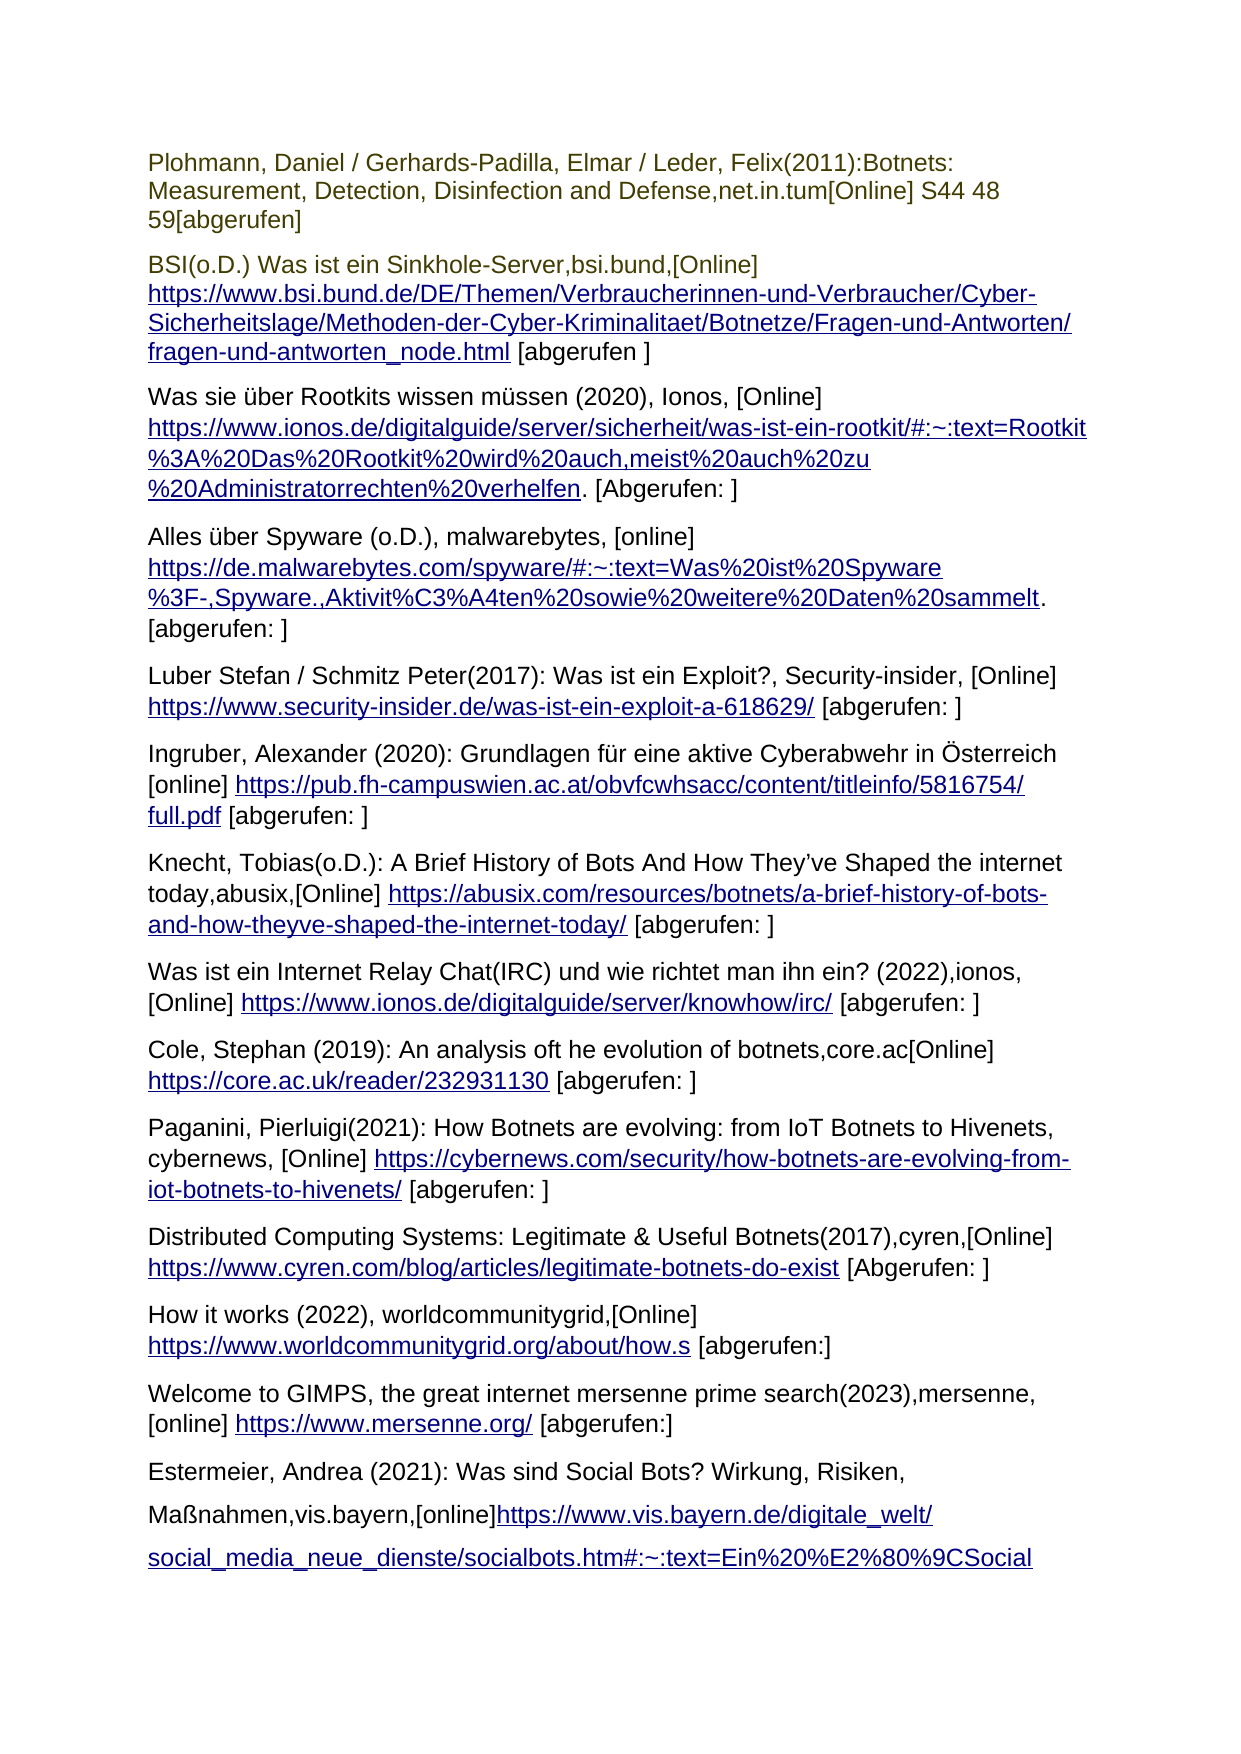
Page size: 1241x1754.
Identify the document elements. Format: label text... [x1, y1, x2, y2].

text Luber Stefan / Schmitz Peter(2017): Was ist ein Exploit?, Security-insider, [Online] https://www.security-insider.de/was-ist-ein-exploit-a-618629/ [abgerufen: ] [148, 661, 1093, 721]
text Welcome to GIMPS, the great internet mersenne prime search(2023),mersenne,[online] https://www.mersenne.org/ [abgerufen:] [148, 1378, 1093, 1438]
text Was sie über Rootkits wissen müssen (2020), Ionos, [Online] https://www.ionos.de/digitalguide/server/sicherheit/was-ist-ein-rootkit/#:~:text=Rootkit%3A%20Das%20Rootkit%20wird%20auch,meist%20auch%20zu%20Administratorrechten%20verhelfen. [Abgerufen: ] [148, 382, 1093, 503]
text How it works (2022), worldcommunitygrid,[Online] https://www.worldcommunitygrid.org/about/how.s [abgerufen:] [148, 1300, 1093, 1360]
text Cole, Stephan (2019): An analysis oft he evolution of botnets,core.ac[Online] https://core.ac.uk/reader/232931130 [abgerufen: ] [148, 1035, 1093, 1095]
text Alles über Spyware (o.D.), malwarebytes, [online] https://de.malwarebytes.com/spyware/#:~:text=Was%20ist%20Spyware%3F-,Spyware.,Aktivit%C3%A4ten%20sowie%20weitere%20Daten%20sammelt. [abgerufen: ] [148, 522, 1093, 643]
text BSI(o.D.) Was ist ein Sinkhole-Server,bsi.bund,[Online] https://www.bsi.bund.de/DE/Themen/Verbraucherinnen-und-Verbraucher/Cyber-Sicherheitslage/Methoden-der-Cyber-Kriminalitaet/Botnetze/Fragen-und-Antworten/fragen-und-antworten_node.html [abgerufen ] [148, 251, 1093, 366]
text Paganini, Pierluigi(2021): How Botnets are evolving: from IoT Botnets to Hivenets, cybernews, [Online] https://cybernews.com/security/how-botnets-are-evolving-from-iot-botnets-to-hivenets/ [abgerufen: ] [148, 1113, 1093, 1204]
text Knecht, Tobias(o.D.): A Brief History of Bots And How They’ve Shaped the internet today,abusix,[Online] https://abusix.com/resources/botnets/a-brief-history-of-bots-and-how-theyve-shaped-the-internet-today/ [abgerufen: ] [148, 848, 1093, 938]
text Plohmann, Daniel / Gerhards-Padilla, Elmar / Leder, Felix(2011):Botnets: Measurement, Detection, Disinfection and Defense,net.in.tum[Online] S44 48 59[abgerufen] [148, 148, 1093, 234]
text Ingruber, Alexander (2020): Grundlagen für eine aktive Cyberabwehr in Österreich [online] https://pub.fh-campuswien.ac.at/obvfcwhsacc/content/titleinfo/5816754/full.pdf [abgerufen: ] [148, 739, 1093, 830]
text Distributed Computing Systems: Legitimate & Useful Botnets(2017),cyren,[Online] https://www.cyren.com/blog/articles/legitimate-botnets-do-exist [Abgerufen: ] [148, 1222, 1093, 1282]
text Estermeier, Andrea (2021): Was sind Social Bots? Wirkung, Risiken, Maßnahmen,vis.bayern,[online]https://www.vis.bayern.de/digitale_welt/social_media_neue_dienste/socialbots.htm#:~:text=Ein%20%E2%80%9CSocial [148, 1457, 1093, 1572]
text Was ist ein Internet Relay Chat(IRC) und wie richtet man ihn ein? (2022),ionos,[Online] https://www.ionos.de/digitalguide/server/knowhow/irc/ [abgerufen: ] [148, 957, 1093, 1017]
